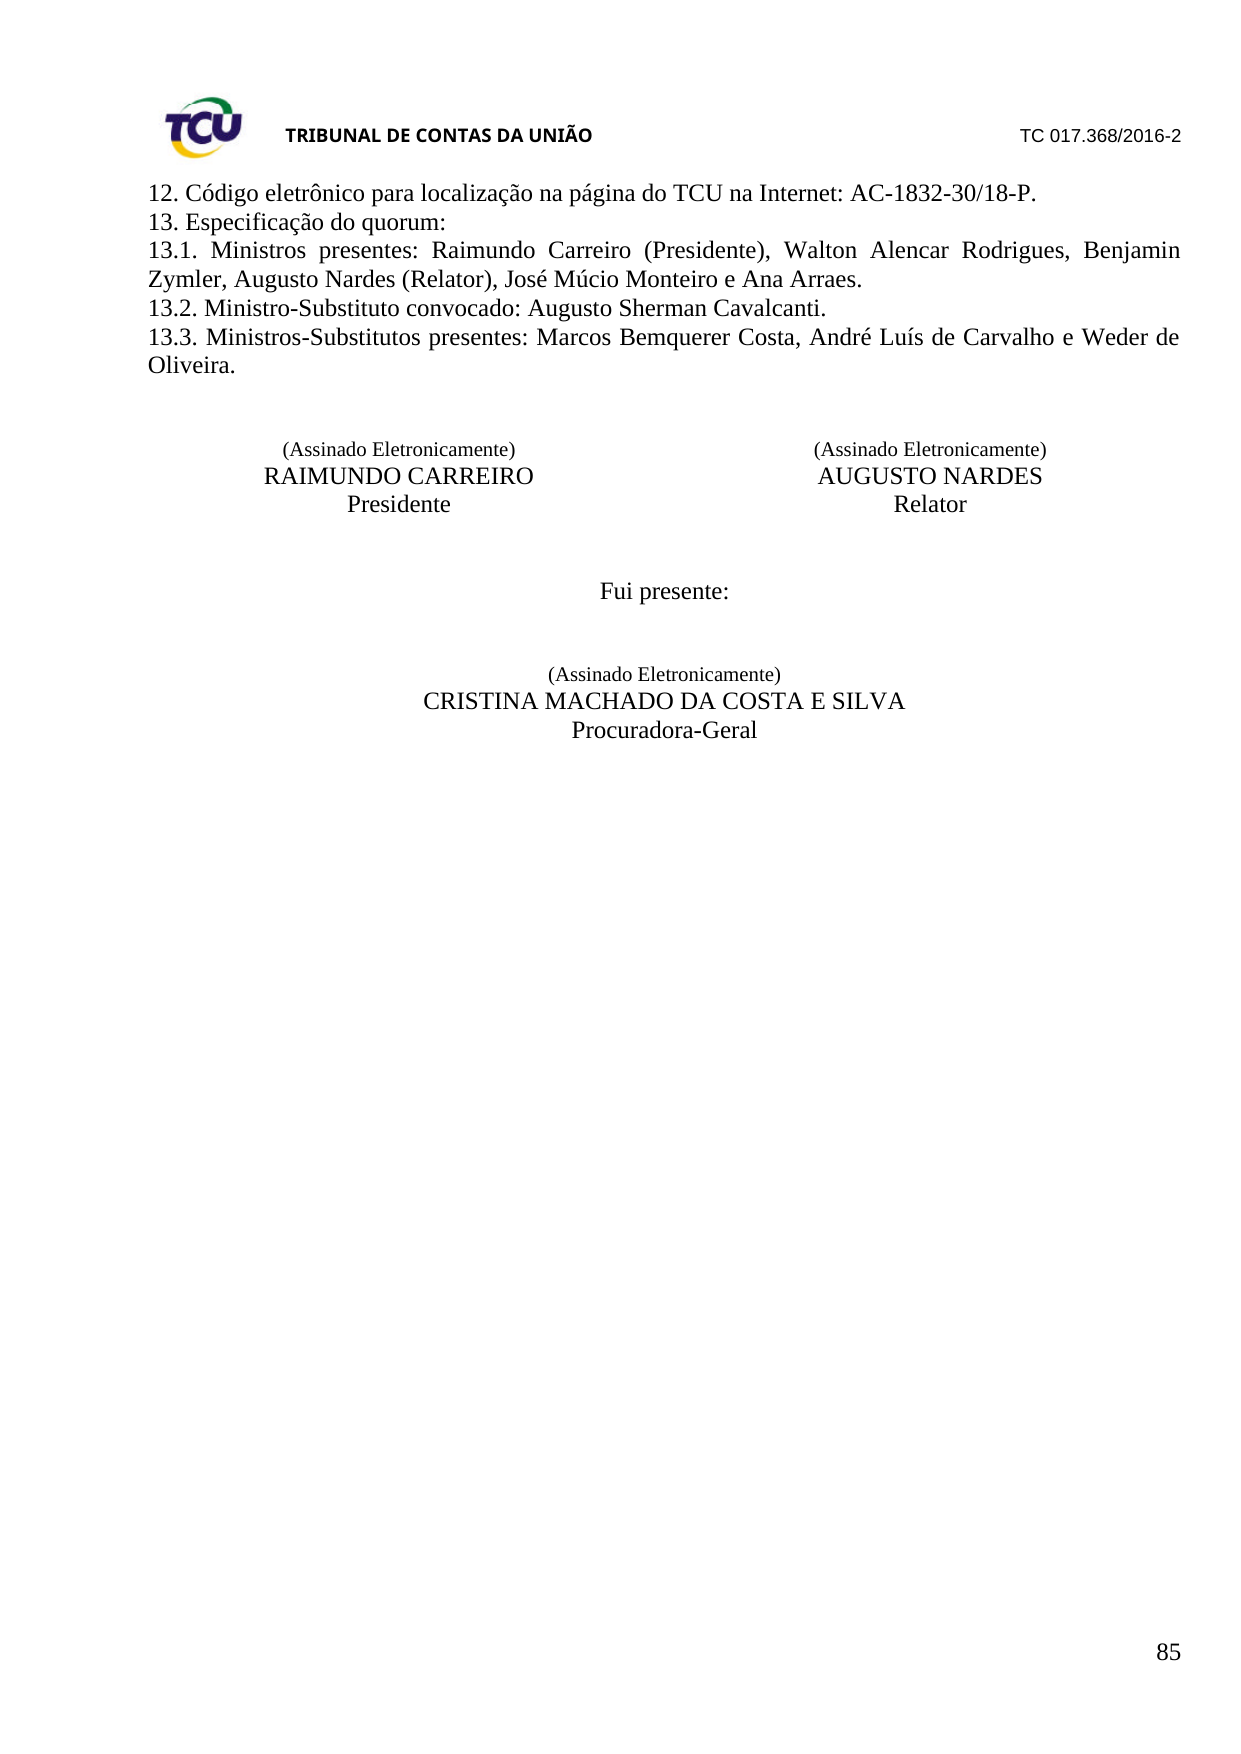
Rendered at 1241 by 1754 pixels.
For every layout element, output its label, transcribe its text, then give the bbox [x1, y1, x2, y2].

text Procuradora-Geral [148, 715, 1181, 743]
table_cell Presidente [133, 490, 664, 518]
text CRISTINA MACHADO DA COSTA E SILVA [148, 686, 1181, 715]
text (Assinado Eletronicamente) [148, 662, 1181, 686]
text 12. Código eletrônico para localização na página do TCU na Internet: AC-1832-30/18-P. [148, 178, 1181, 207]
table_cell Relator [664, 490, 1196, 518]
text 13.2. Ministro-Substituto convocado: Augusto Sherman Cavalcanti. [148, 293, 1181, 322]
text 13. Especificação do quorum: [148, 207, 1181, 235]
text 13.1. Ministros presentes: Raimundo Carreiro (Presidente), Walton Alencar Rodrigues, Benjamin Zymler, Augusto Nardes (Relator), José Múcio Monteiro e Ana Arraes. [148, 235, 1181, 293]
text Fui presente: [148, 576, 1181, 604]
table_header (Assinado Eletronicamente) RAIMUNDO CARREIRO [133, 437, 664, 489]
text 13.3. Ministros-Substitutos presentes: Marcos Bemquerer Costa, André Luís de Carvalho e Weder de Oliveira. [148, 322, 1181, 379]
table_header (Assinado Eletronicamente) AUGUSTO NARDES [664, 437, 1196, 489]
